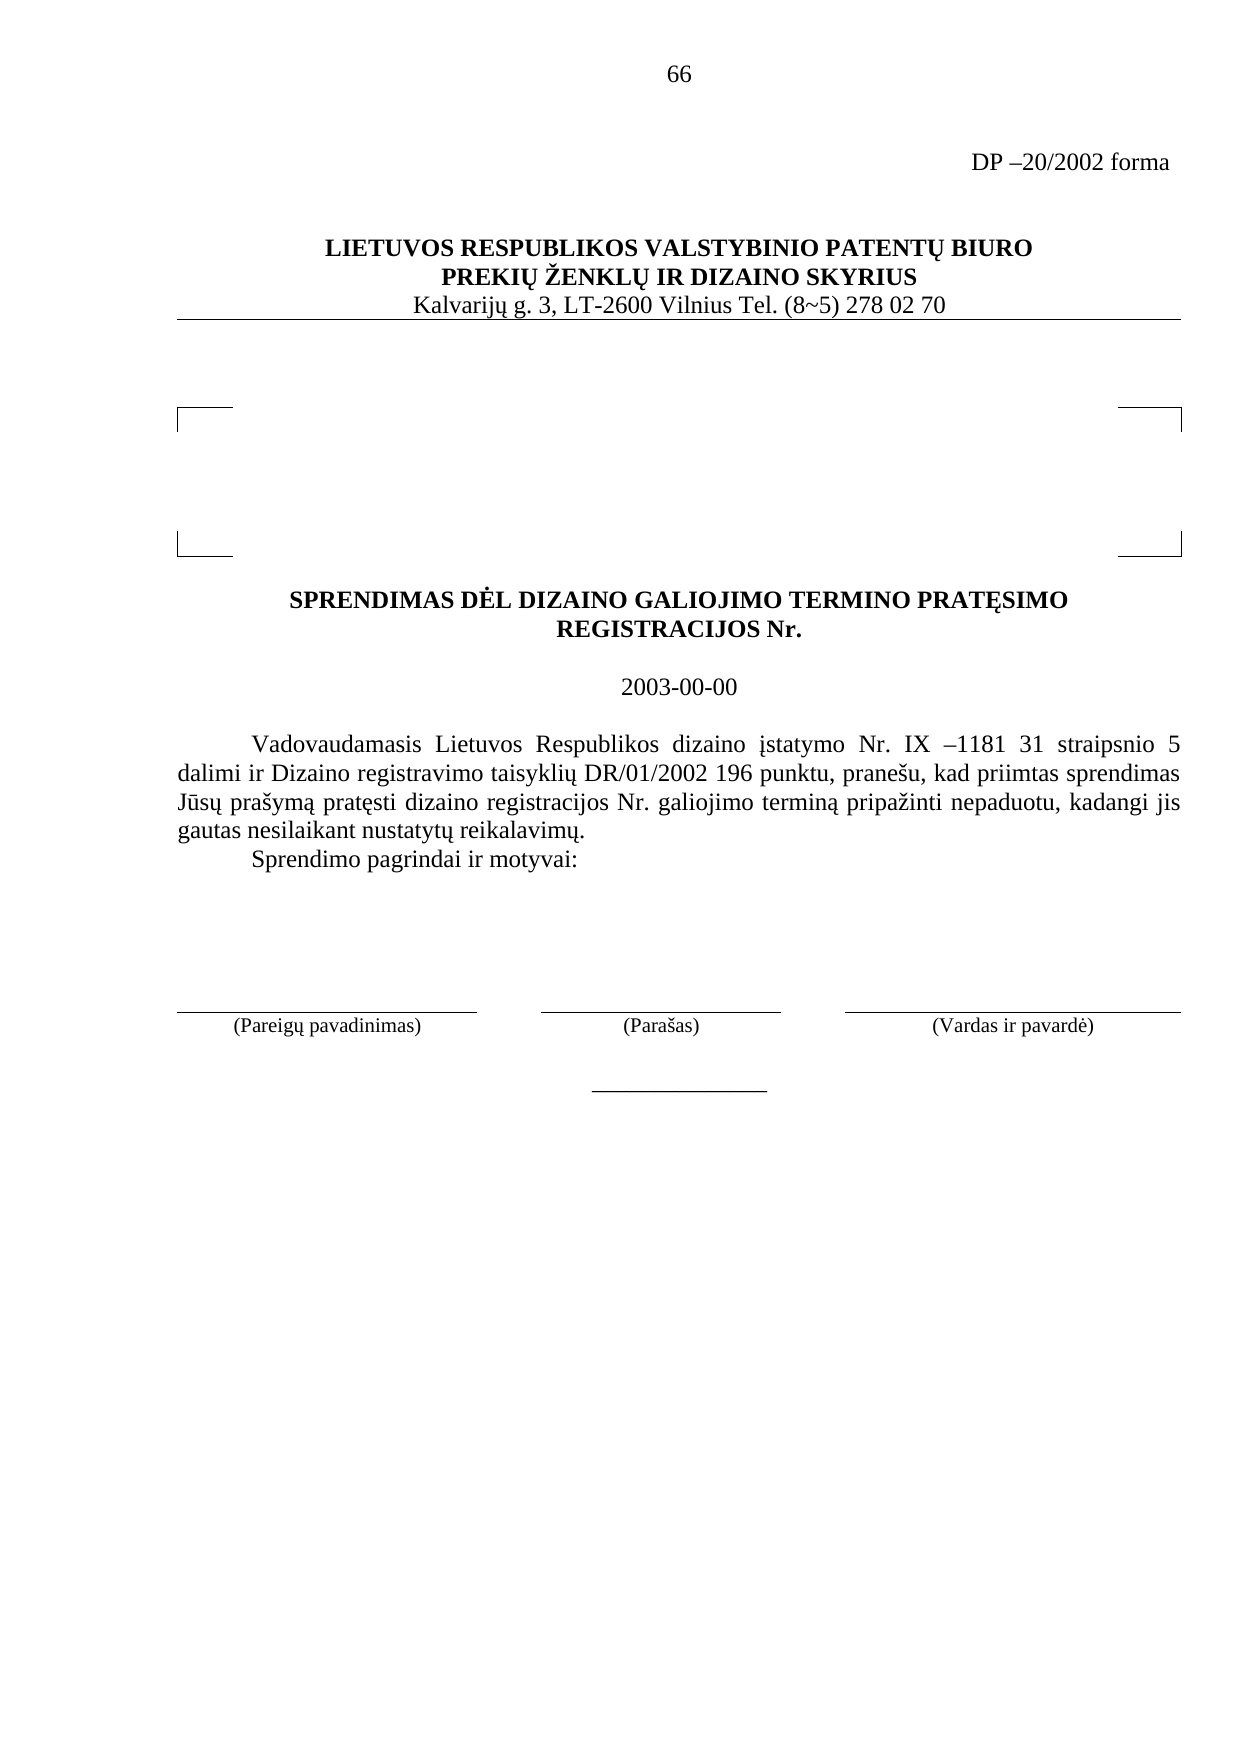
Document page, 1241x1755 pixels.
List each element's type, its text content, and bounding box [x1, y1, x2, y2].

table_header SPRENDIMAS DĖL DIZAINO GALIOJIMO TERMINO PRATĘSIMO REGISTRACIJOS Nr. [177, 585, 1181, 643]
text Kalvarijų g. 3, LT-2600 Vilnius Tel. (8~5) 278 02 70 [177, 291, 1181, 319]
table_header [177, 147, 707, 204]
table_cell [781, 1012, 845, 1037]
table_header [477, 988, 541, 1012]
table_header [541, 988, 781, 1012]
text ______________ [177, 1066, 1181, 1095]
table_header [845, 988, 1181, 1012]
table_header DP –20/2002 forma [707, 147, 1181, 204]
table_header [233, 407, 1118, 432]
table_cell 2003-00-00 [177, 672, 1181, 700]
text Vadovaudamasis Lietuvos Respublikos dizaino įstatymo Nr. IX –1181 31 straipsnio 5 dalimi ir Dizaino registravimo taisyklių DR/01/2002 196 punktu, pranešu, kad priimtas sprendimas Jūsų prašymą pratęsti dizaino registracijos Nr. galiojimo terminą pripažinti nepaduotu, kadangi jis gautas nesilaikant nustatytų reikalavimų. [177, 729, 1181, 844]
table_cell [477, 1012, 541, 1037]
table_header [1118, 408, 1181, 432]
table_cell (Parašas) [541, 1013, 781, 1037]
table_cell [177, 432, 1181, 531]
table_cell (Pareigų pavadinimas) [177, 1013, 477, 1037]
table_cell [233, 531, 1118, 556]
table_header [781, 988, 845, 1012]
text Sprendimo pagrindai ir motyvai: [177, 844, 1181, 873]
text LIETUVOS RESPUBLIKOS VALSTYBINIO PATENTŲ BIURO [177, 233, 1181, 262]
table_cell [177, 643, 1181, 672]
table_cell (Vardas ir pavardė) [845, 1013, 1181, 1037]
table_header [177, 988, 477, 1012]
table_cell [178, 531, 233, 556]
table_header [178, 408, 233, 432]
table_cell [1118, 531, 1181, 556]
text PREKIŲ ŽENKLŲ IR DIZAINO SKYRIUS [177, 262, 1181, 291]
